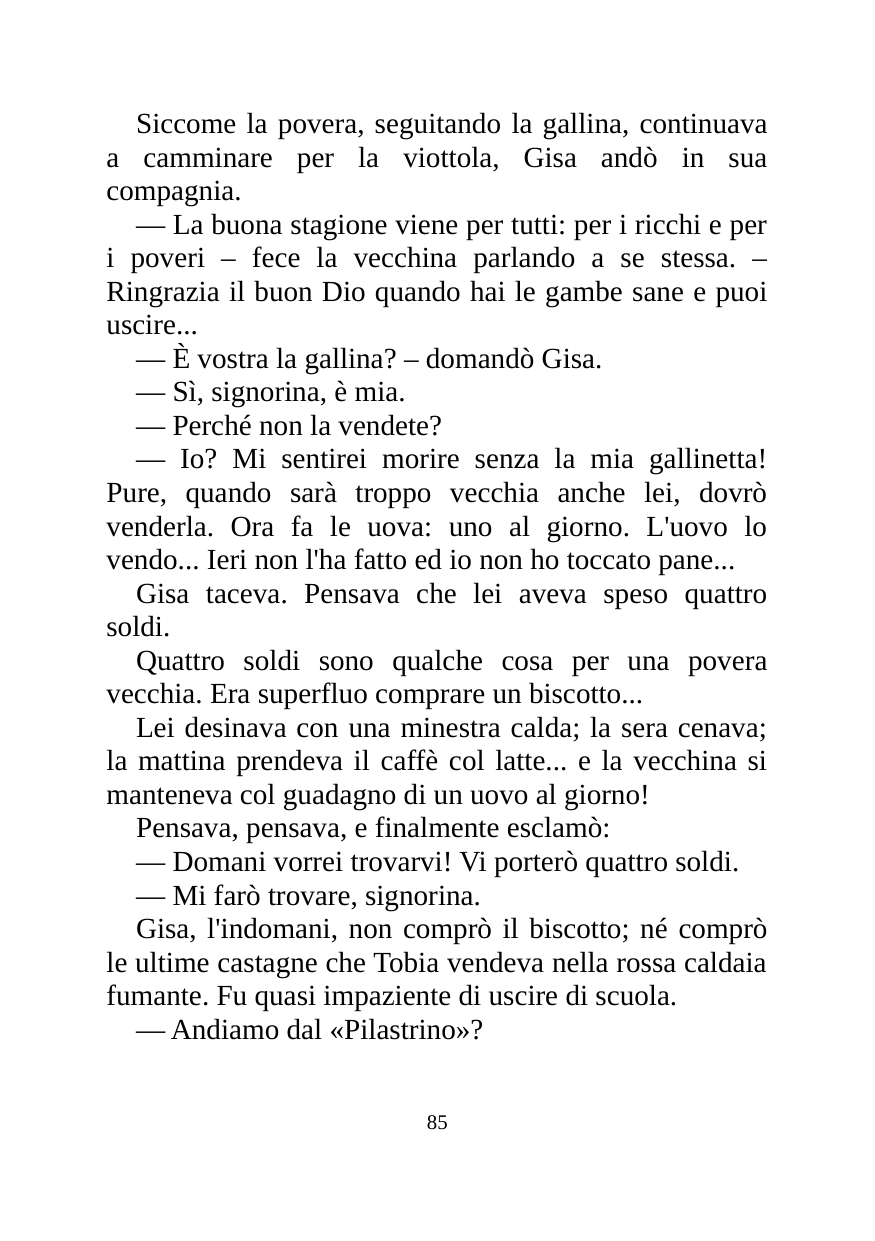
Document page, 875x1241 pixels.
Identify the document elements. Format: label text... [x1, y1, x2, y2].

text — Mi farò trovare, signorina. [106, 878, 768, 911]
text — È vostra la gallina? – domandò Gisa. [106, 341, 768, 374]
text Gisa, l'indomani, non comprò il biscotto; né comprò le ultime castagne che Tobia vendeva nella rossa caldaia fumante. Fu quasi impaziente di uscire di scuola. [106, 911, 768, 1012]
text — Domani vorrei trovarvi! Vi porterò quattro soldi. [106, 844, 768, 878]
text Lei desinava con una minestra calda; la sera cenava; la mattina prendeva il caffè col latte... e la vecchina si manteneva col guadagno di un uovo al giorno! [106, 710, 768, 811]
text Pensava, pensava, e finalmente esclamò: [106, 811, 768, 844]
text — Sì, signorina, è mia. [106, 374, 768, 408]
text Siccome la povera, seguitando la gallina, continuava a camminare per la viottola, Gisa andò in sua compagnia. [106, 106, 768, 207]
text Quattro soldi sono qualche cosa per una povera vecchia. Era superfluo comprare un biscotto... [106, 643, 768, 710]
text — Andiamo dal «Pilastrino»? [106, 1012, 768, 1045]
text — La buona stagione viene per tutti: per i ricchi e per i poveri – fece la vecchina parlando a se stessa. – Ringrazia il buon Dio quando hai le gambe sane e puoi uscire... [106, 207, 768, 341]
text — Perché non la vendete? [106, 408, 768, 442]
text — Io? Mi sentirei morire senza la mia gallinetta! Pure, quando sarà troppo vecchia anche lei, dovrò venderla. Ora fa le uova: uno al giorno. L'uovo lo vendo... Ieri non l'ha fatto ed io non ho toccato pane... [106, 442, 768, 576]
text Gisa taceva. Pensava che lei aveva speso quattro soldi. [106, 576, 768, 643]
